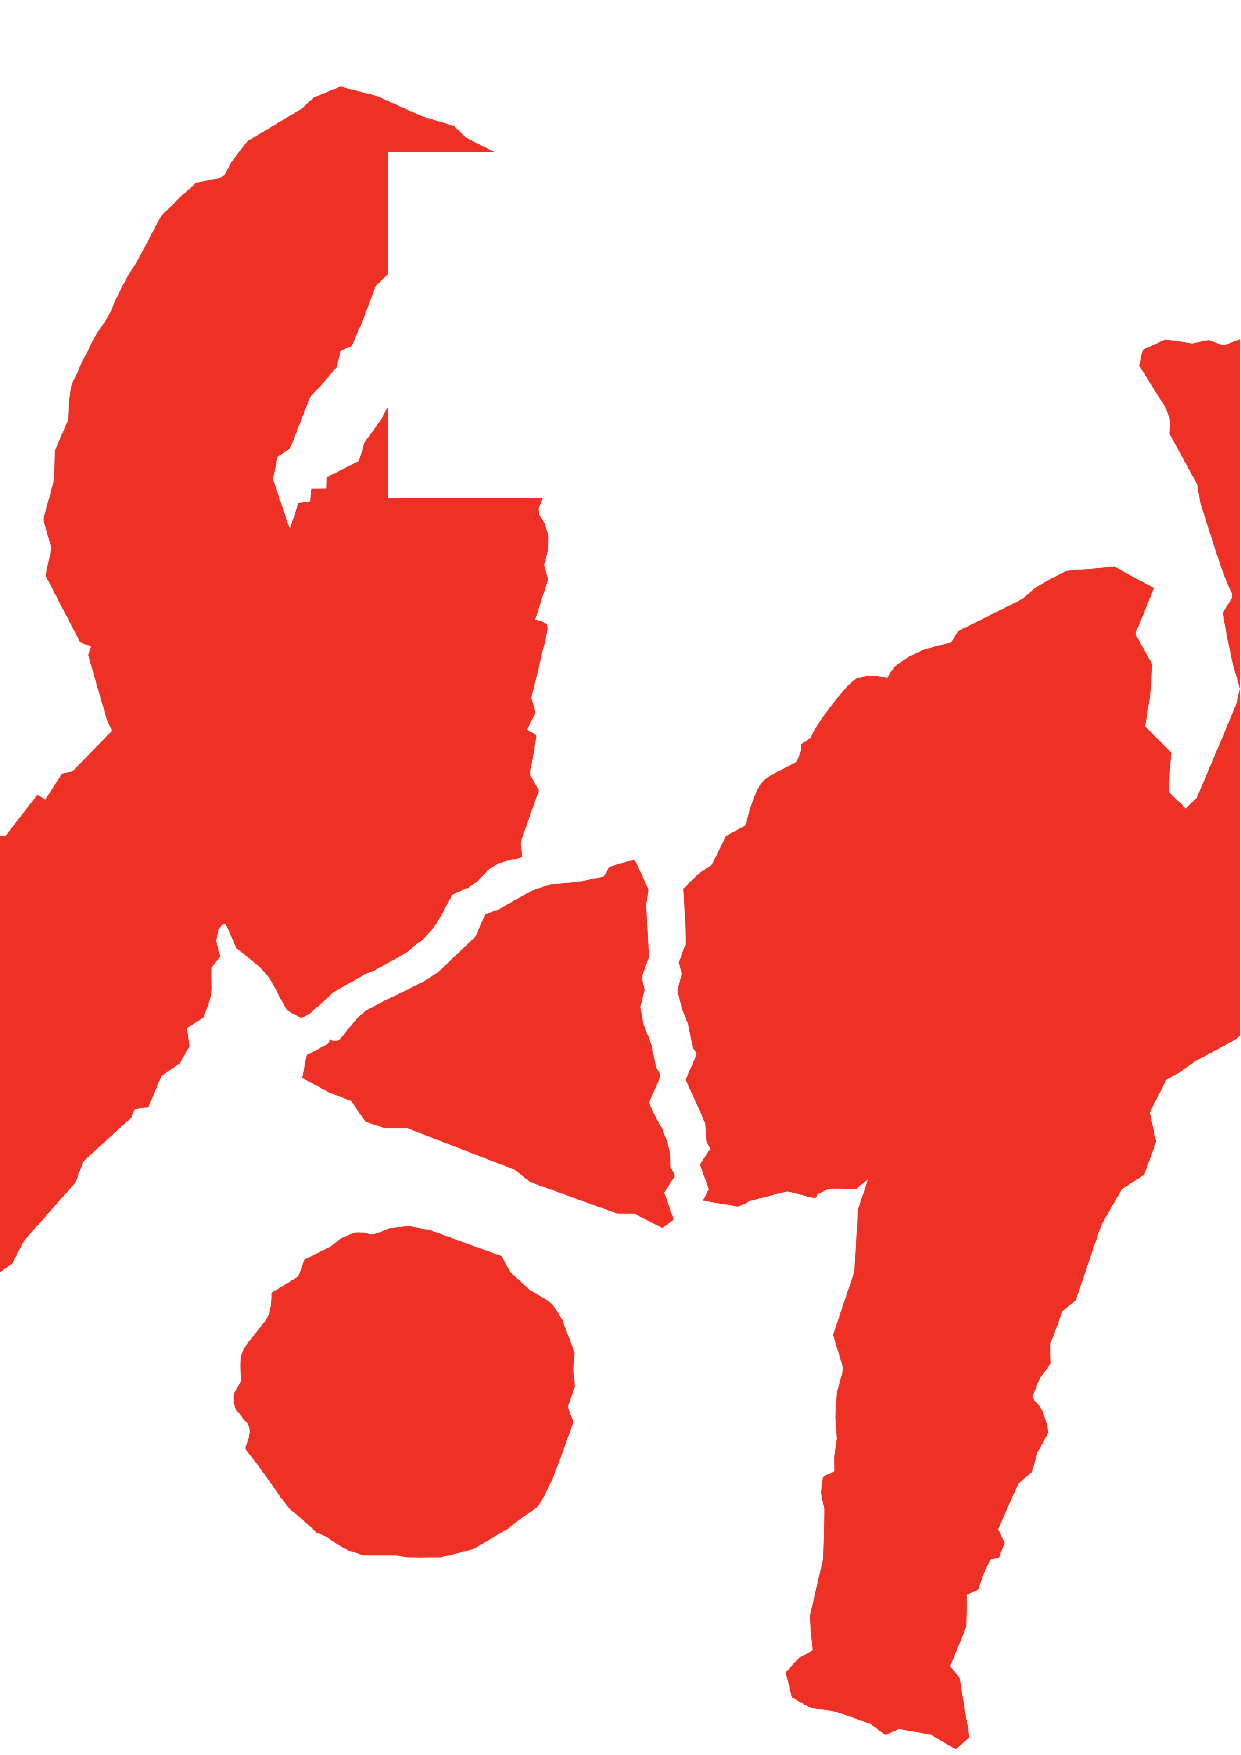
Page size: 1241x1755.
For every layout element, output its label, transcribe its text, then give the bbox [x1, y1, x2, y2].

text ENGLISH VERSION [519, 257, 722, 393]
